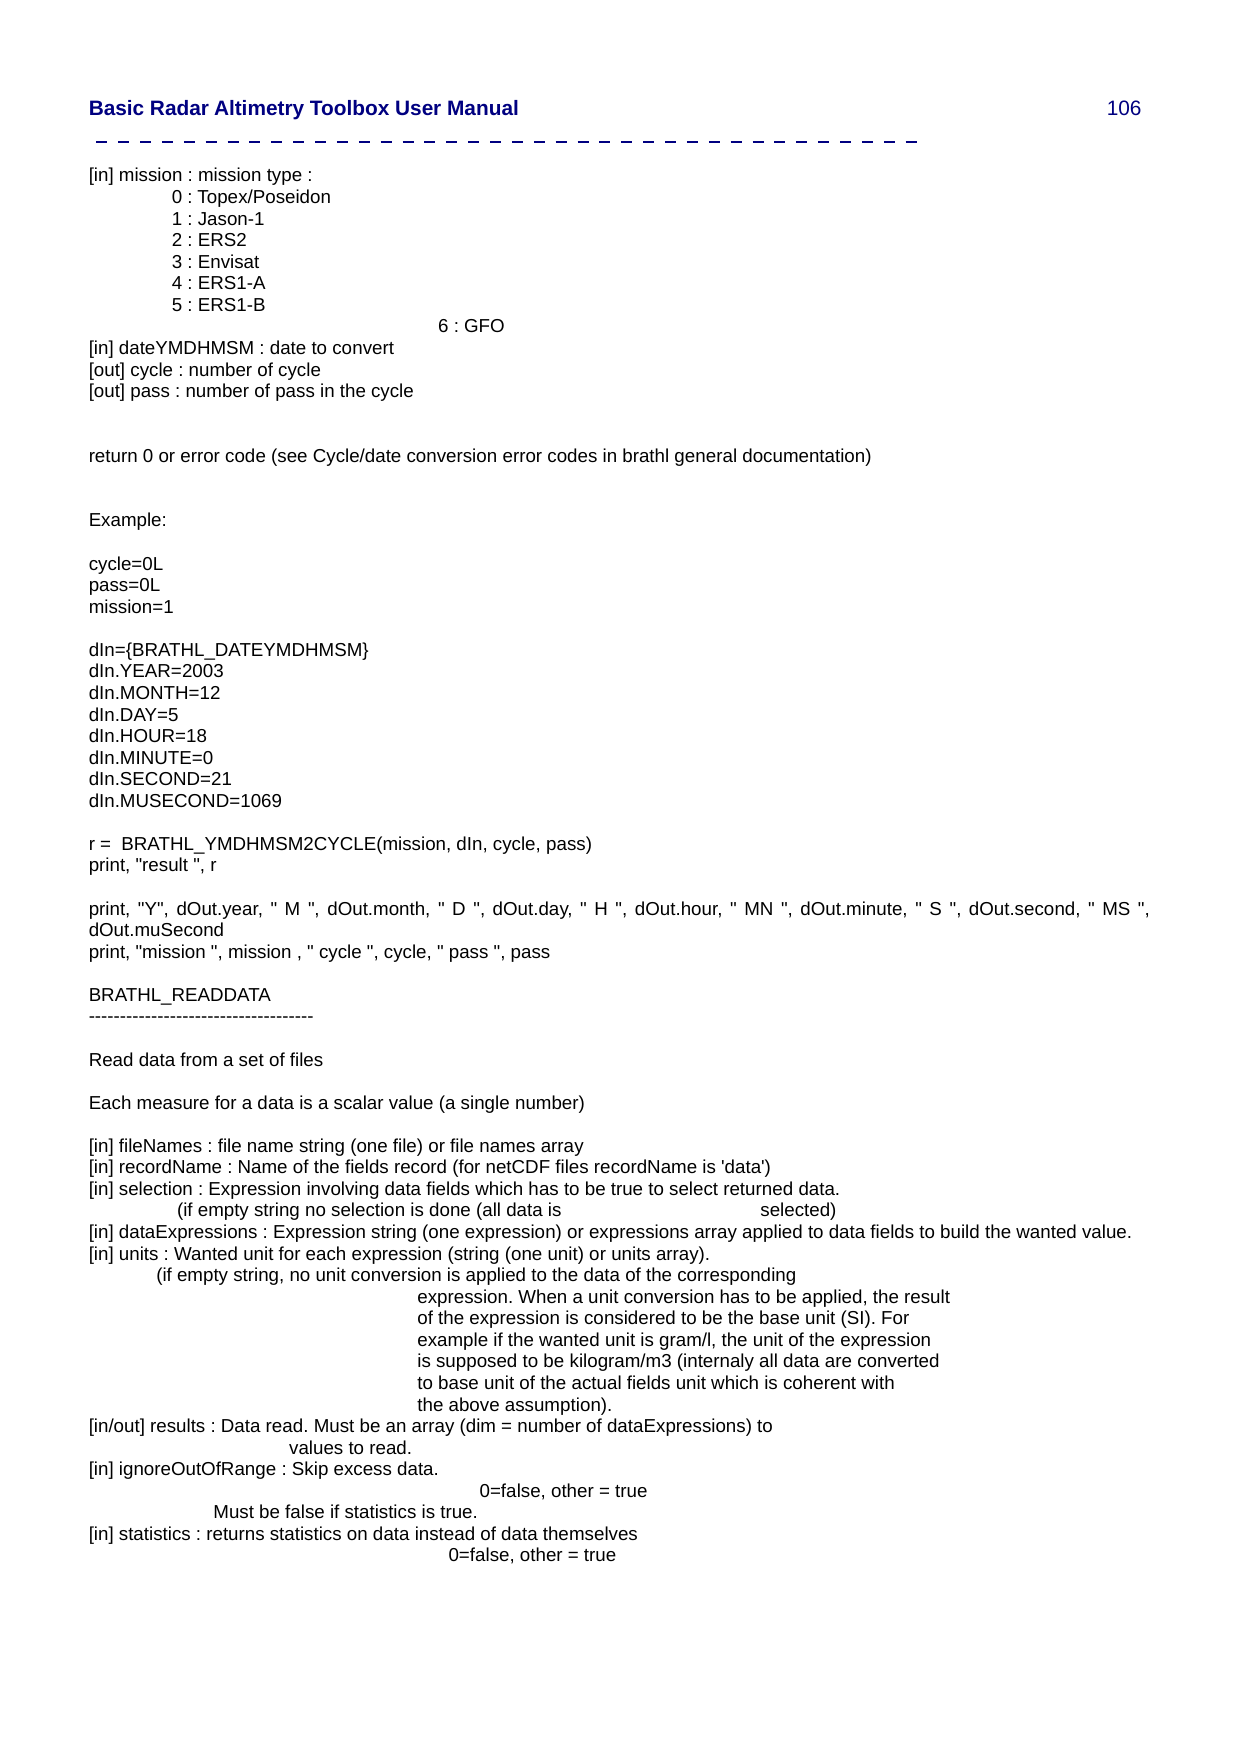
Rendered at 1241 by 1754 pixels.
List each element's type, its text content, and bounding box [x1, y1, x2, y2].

text print, "mission ", mission , " cycle ", cycle, " pass ", pass [88, 941, 1152, 962]
text 4 : ERS1-A [88, 272, 1152, 294]
text 0=false, other = true [88, 1479, 1152, 1501]
text values to read. [88, 1436, 1152, 1458]
text [out] cycle : number of cycle [88, 358, 1152, 380]
text [in] recordName : Name of the fields record (for netCDF files recordName is 'data') [88, 1156, 1152, 1178]
text is supposed to be kilogram/m3 (internaly all data are converted [88, 1350, 1152, 1372]
text to base unit of the actual fields unit which is coherent with [88, 1372, 1152, 1393]
text BRATHL_READDATA [88, 984, 1152, 1005]
text Read data from a set of files [88, 1048, 1152, 1070]
text print, "Y", dOut.year, " M ", dOut.month, " D ", dOut.day, " H ", dOut.hour, " MN ", dOut.minute, " S ", dOut.second, " MS ", dOut.muSecond [88, 897, 1152, 941]
text (if empty string, no unit conversion is applied to the data of the corresponding [88, 1264, 1152, 1286]
text [in] dateYMDHMSM : date to convert [88, 337, 1152, 358]
text dIn.HOUR=18 [88, 725, 1152, 746]
text dIn={BRATHL_DATEYMDHMSM} [88, 639, 1152, 660]
text [in] selection : Expression involving data fields which has to be true to select returned data. [88, 1178, 1152, 1199]
text [in] statistics : returns statistics on data instead of data themselves [88, 1523, 1152, 1544]
text [out] pass : number of pass in the cycle [88, 380, 1152, 401]
text return 0 or error code (see Cycle/date conversion error codes in brathl general documentation) [88, 444, 1152, 466]
text 5 : ERS1-B [88, 294, 1152, 315]
text dIn.MINUTE=0 [88, 746, 1152, 768]
text Example: [88, 509, 1152, 531]
text [in] fileNames : file name string (one file) or file names array [88, 1134, 1152, 1156]
text r = BRATHL_YMDHMSM2CYCLE(mission, dIn, cycle, pass) [88, 833, 1152, 854]
text Must be false if statistics is true. [88, 1501, 1152, 1523]
text [in] ignoreOutOfRange : Skip excess data. [88, 1458, 1152, 1479]
text pass=0L [88, 574, 1152, 596]
text expression. When a unit conversion has to be applied, the result [88, 1286, 1152, 1307]
text mission=1 [88, 596, 1152, 617]
text dIn.YEAR=2003 [88, 660, 1152, 682]
text [in] units : Wanted unit for each expression (string (one unit) or units array). [88, 1242, 1152, 1264]
text [in] mission : mission type : [88, 164, 1152, 186]
text 0=false, other = true [88, 1544, 1152, 1566]
text dIn.DAY=5 [88, 703, 1152, 725]
text 2 : ERS2 [88, 229, 1152, 251]
text 1 : Jason-1 [88, 207, 1152, 229]
text print, "result ", r [88, 854, 1152, 876]
text of the expression is considered to be the base unit (SI). For [88, 1307, 1152, 1329]
text the above assumption). [88, 1393, 1152, 1415]
text dIn.SECOND=21 [88, 768, 1152, 789]
text (if empty string no selection is done (all data is selected) [88, 1199, 1152, 1221]
text 6 : GFO [88, 315, 1152, 337]
text ------------------------------------ [88, 1005, 1152, 1027]
text dIn.MONTH=12 [88, 682, 1152, 703]
text dIn.MUSECOND=1069 [88, 789, 1152, 811]
text [in] dataExpressions : Expression string (one expression) or expressions array applied to data fields to build the wanted value. [88, 1221, 1152, 1242]
text example if the wanted unit is gram/l, the unit of the expression [88, 1329, 1152, 1350]
text 3 : Envisat [88, 251, 1152, 272]
text [in/out] results : Data read. Must be an array (dim = number of dataExpressions) to [88, 1415, 1152, 1436]
text Each measure for a data is a scalar value (a single number) [88, 1091, 1152, 1113]
text cycle=0L [88, 552, 1152, 574]
text 0 : Topex/Poseidon [88, 186, 1152, 207]
